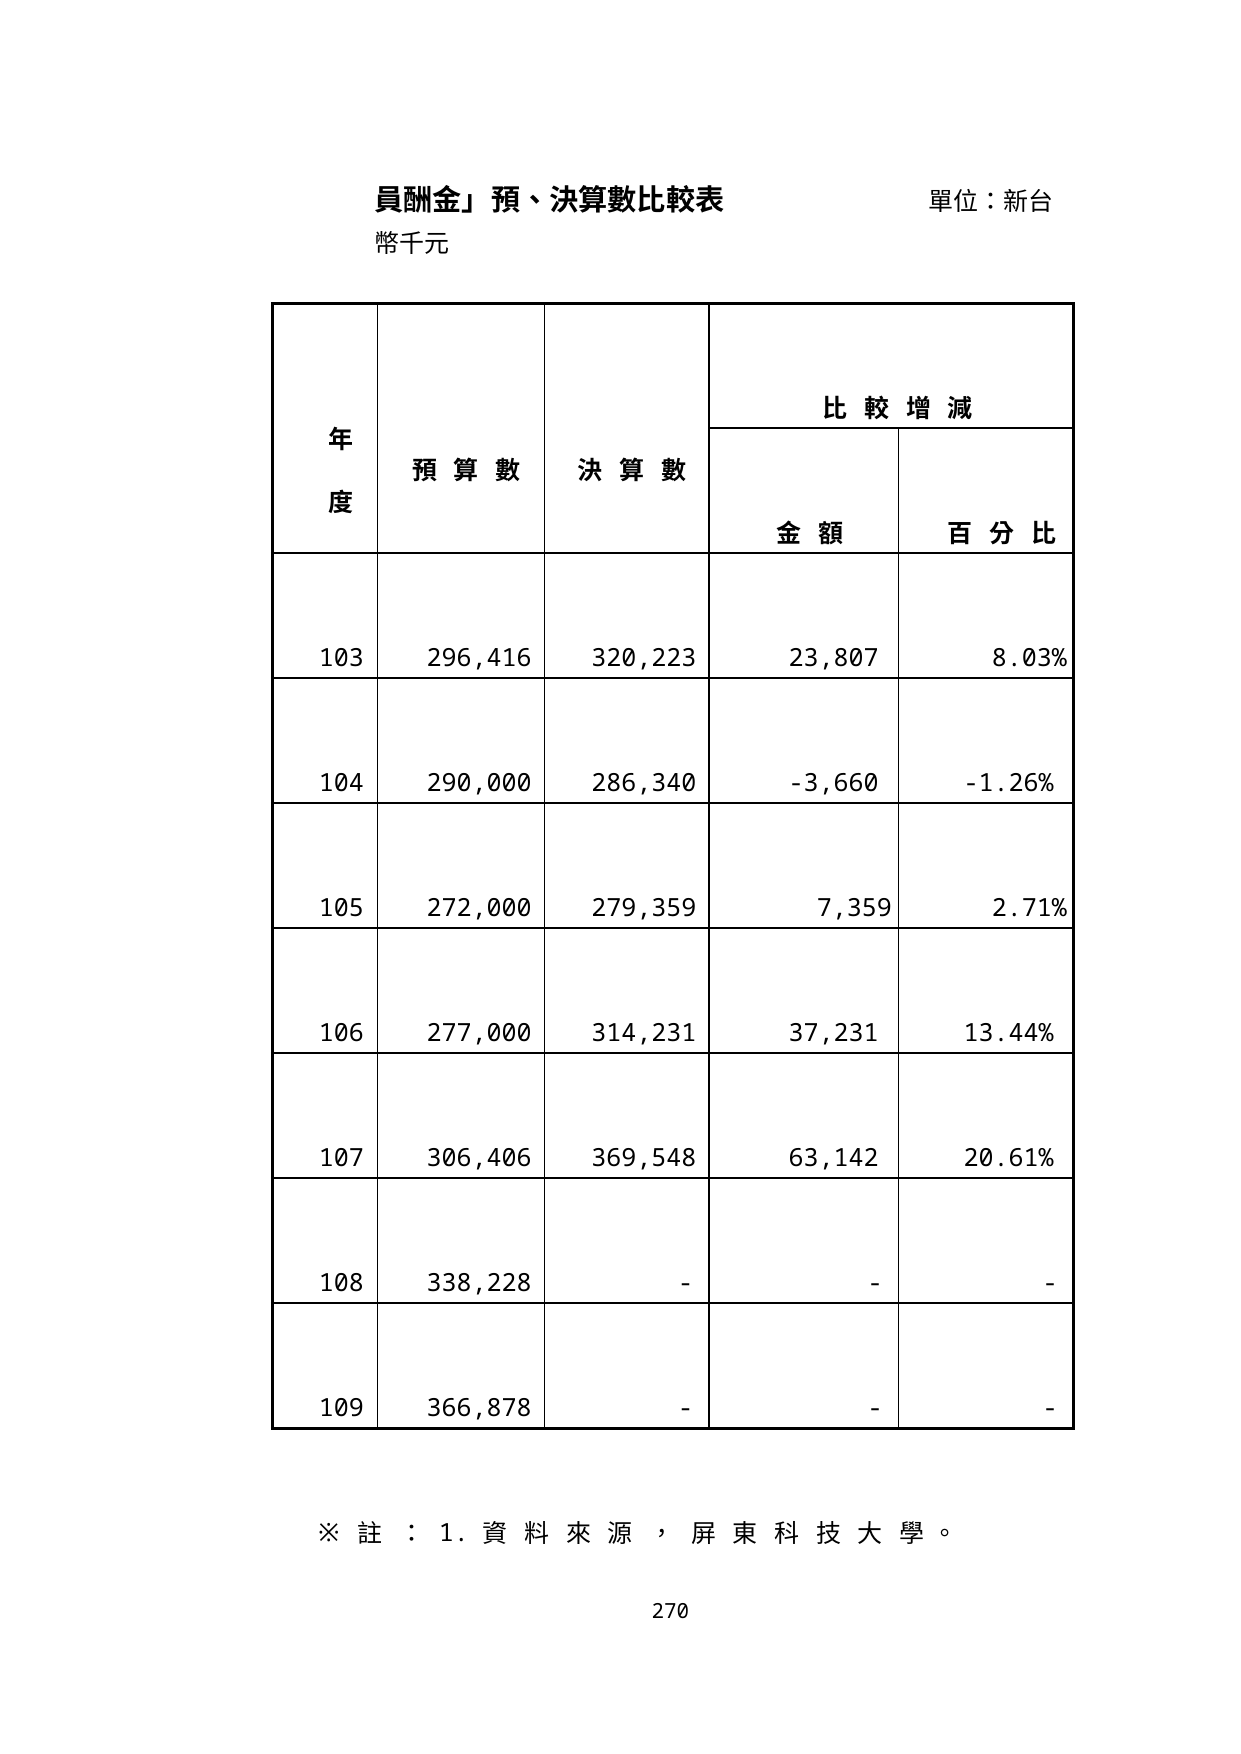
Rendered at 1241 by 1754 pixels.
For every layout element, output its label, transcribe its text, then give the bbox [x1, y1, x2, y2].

table_cell 百分比 [899, 429, 1072, 552]
table_header 年度 [274, 305, 377, 552]
table_cell 107 [274, 1054, 377, 1177]
table_cell 2.71% [899, 804, 1072, 927]
table_cell 13.44% [899, 929, 1072, 1052]
table_cell 63,142 [710, 1054, 898, 1177]
table_cell 104 [274, 679, 377, 802]
table_cell - [899, 1179, 1072, 1302]
table_cell 314,231 [545, 929, 708, 1052]
table_cell 296,416 [378, 554, 544, 677]
table_cell - [899, 1304, 1072, 1427]
table_cell 369,548 [545, 1054, 708, 1177]
table_cell 20.61% [899, 1054, 1072, 1177]
table_cell - [545, 1304, 708, 1427]
table_cell 金額 [710, 429, 898, 552]
table_cell - [710, 1179, 898, 1302]
text 員酬金」預、決算數比較表 單位：新台幣千元 [271, 177, 1058, 261]
table_cell 7,359 [710, 804, 898, 927]
table_cell 306,406 [378, 1054, 544, 1177]
table_header 比較增減 [710, 305, 1072, 427]
table_cell -1.26% [899, 679, 1072, 802]
table_cell 37,231 [710, 929, 898, 1052]
table_cell 277,000 [378, 929, 544, 1052]
text ※註：1.資料來源，屏東科技大學。 [242, 1490, 1058, 1552]
table_cell - [545, 1179, 708, 1302]
table_cell 366,878 [378, 1304, 544, 1427]
table_header 預算數 [378, 305, 544, 552]
table_cell 272,000 [378, 804, 544, 927]
table_cell 279,359 [545, 804, 708, 927]
table_cell 23,807 [710, 554, 898, 677]
table_cell 338,228 [378, 1179, 544, 1302]
table_header 決算數 [545, 305, 708, 552]
table_cell 106 [274, 929, 377, 1052]
table_cell 286,340 [545, 679, 708, 802]
table_cell 109 [274, 1304, 377, 1427]
table_cell 290,000 [378, 679, 544, 802]
table_cell 320,223 [545, 554, 708, 677]
table_cell 8.03% [899, 554, 1072, 677]
table_cell 108 [274, 1179, 377, 1302]
table_cell - [710, 1304, 898, 1427]
table_cell 103 [274, 554, 377, 677]
table_cell -3,660 [710, 679, 898, 802]
table_cell 105 [274, 804, 377, 927]
